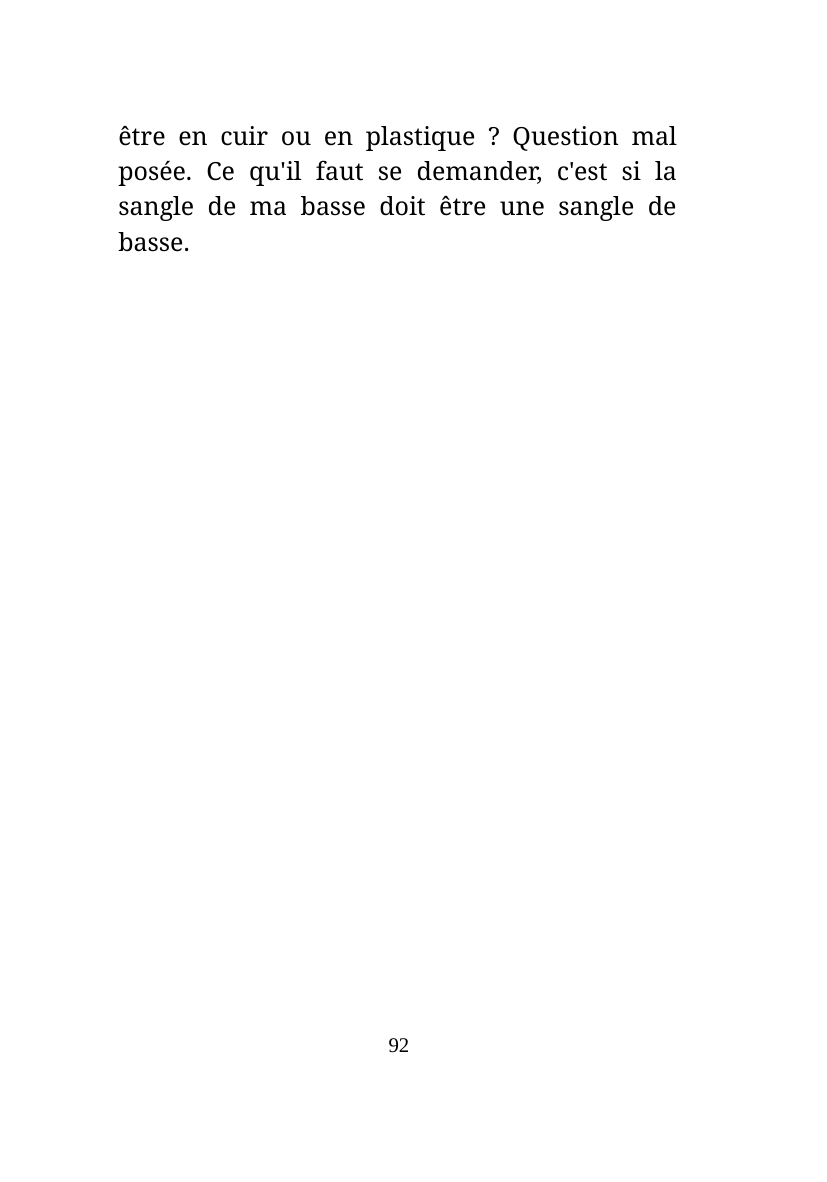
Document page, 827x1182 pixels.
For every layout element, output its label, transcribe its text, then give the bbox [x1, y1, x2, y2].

text être en cuir ou en plastique ? Question mal posée. Ce qu'il faut se demander, c'est si la sangle de ma basse doit être une sangle de basse. [118, 118, 677, 258]
